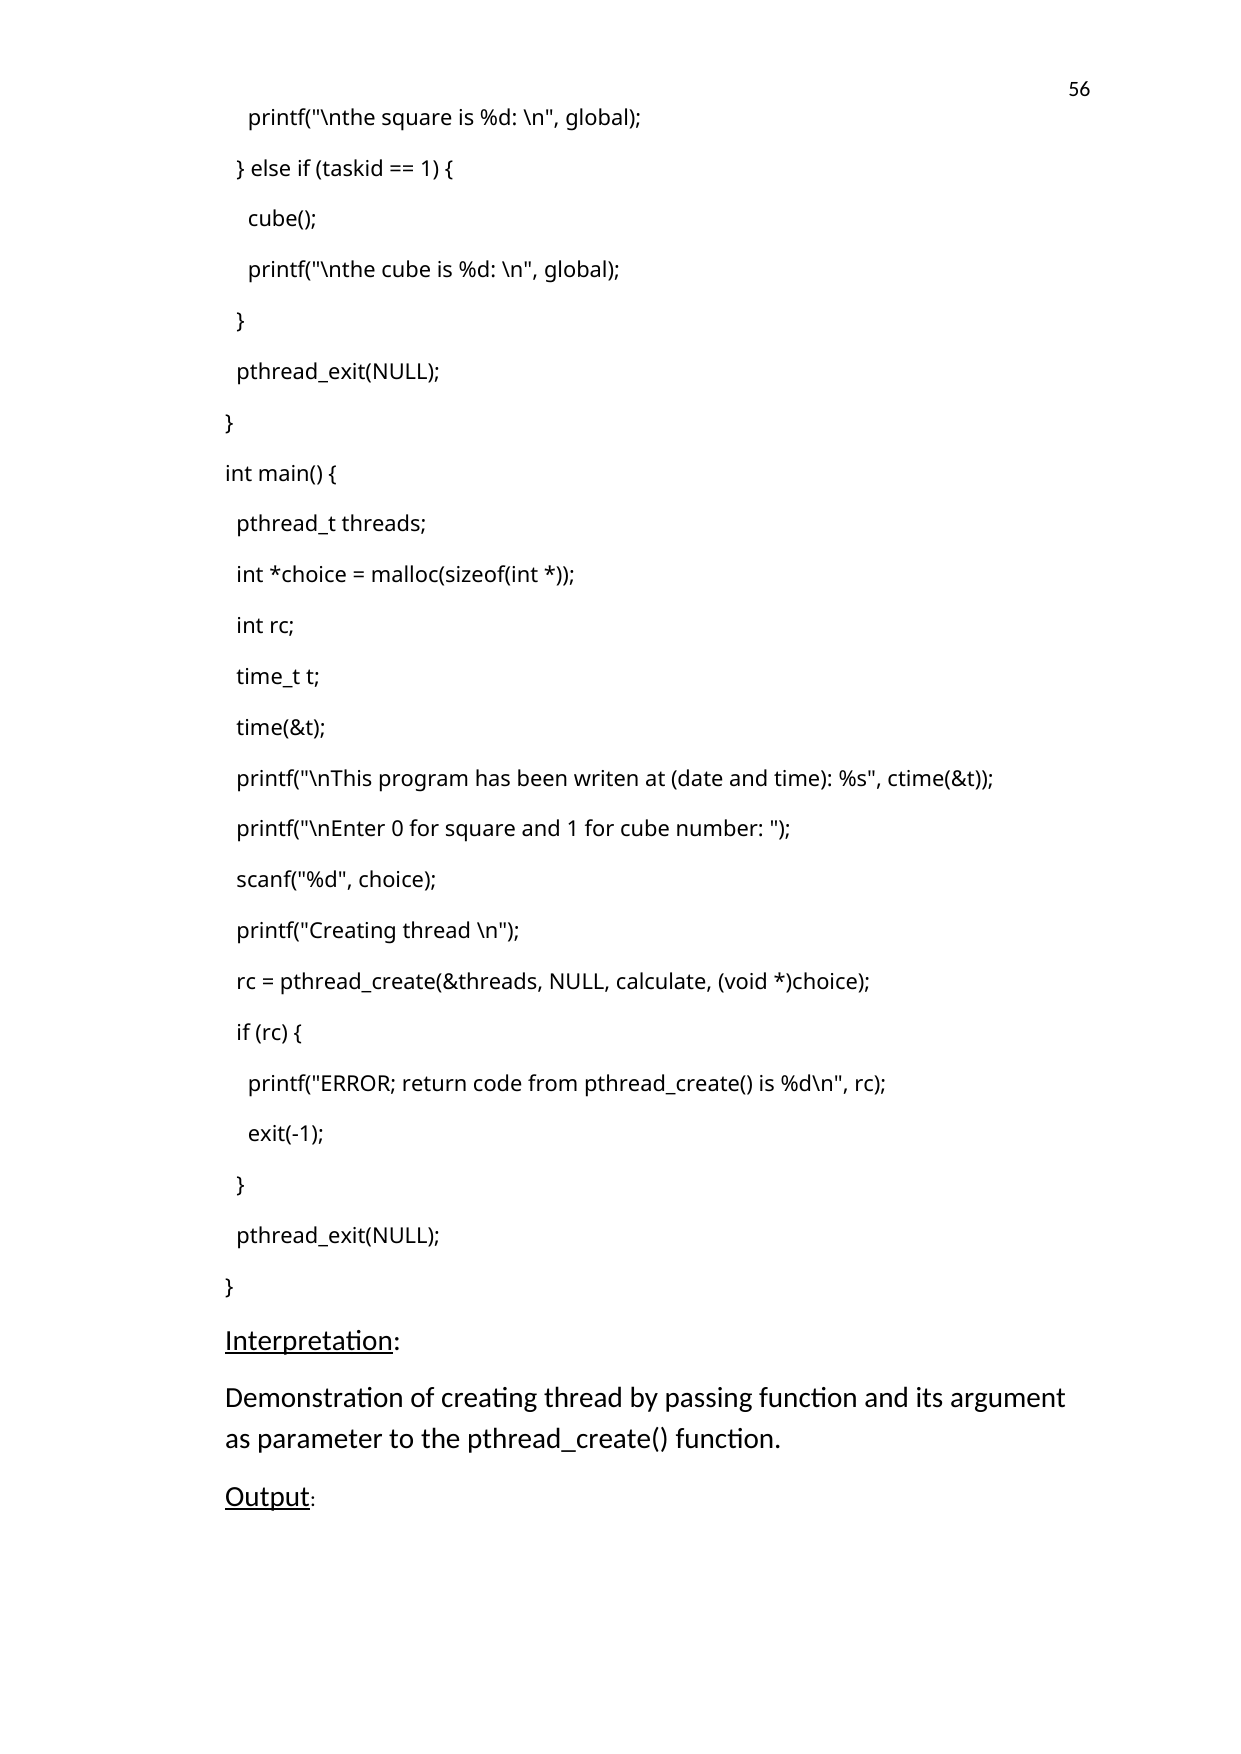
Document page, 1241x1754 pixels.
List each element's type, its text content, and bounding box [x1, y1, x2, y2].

text printf("ERROR; return code from pthread_create() is %d\n", rc); [225, 1067, 1090, 1097]
text int *choice = malloc(sizeof(int *)); [225, 559, 1090, 589]
text } [225, 1271, 1090, 1301]
text scanf("%d", choice); [225, 864, 1090, 894]
text printf("\nThis program has been writen at (date and time): %s", ctime(&t)); [225, 762, 1090, 792]
text exit(-1); [225, 1118, 1090, 1148]
text Interpretation: [225, 1322, 1090, 1357]
text } else if (taskid == 1) { [225, 152, 1090, 182]
text time(&t); [225, 712, 1090, 741]
text int rc; [225, 610, 1090, 640]
text } [225, 1169, 1090, 1199]
text } [225, 305, 1090, 335]
text Output: [225, 1478, 1090, 1513]
text cube(); [225, 203, 1090, 233]
text printf("\nthe cube is %d: \n", global); [225, 254, 1090, 284]
text Demonstration of creating thread by passing function and its argument as parameter to the pthread_create() function. [225, 1379, 1090, 1456]
text pthread_t threads; [225, 508, 1090, 538]
text printf("Creating thread \n"); [225, 915, 1090, 945]
text rc = pthread_create(&threads, NULL, calculate, (void *)choice); [225, 966, 1090, 996]
text if (rc) { [225, 1017, 1090, 1046]
text pthread_exit(NULL); [225, 1220, 1090, 1250]
text printf("\nthe square is %d: \n", global); [225, 102, 1090, 131]
text time_t t; [225, 661, 1090, 691]
text int main() { [225, 457, 1090, 487]
text } [225, 407, 1090, 436]
text pthread_exit(NULL); [225, 356, 1090, 386]
text printf("\nEnter 0 for square and 1 for cube number: "); [225, 813, 1090, 843]
